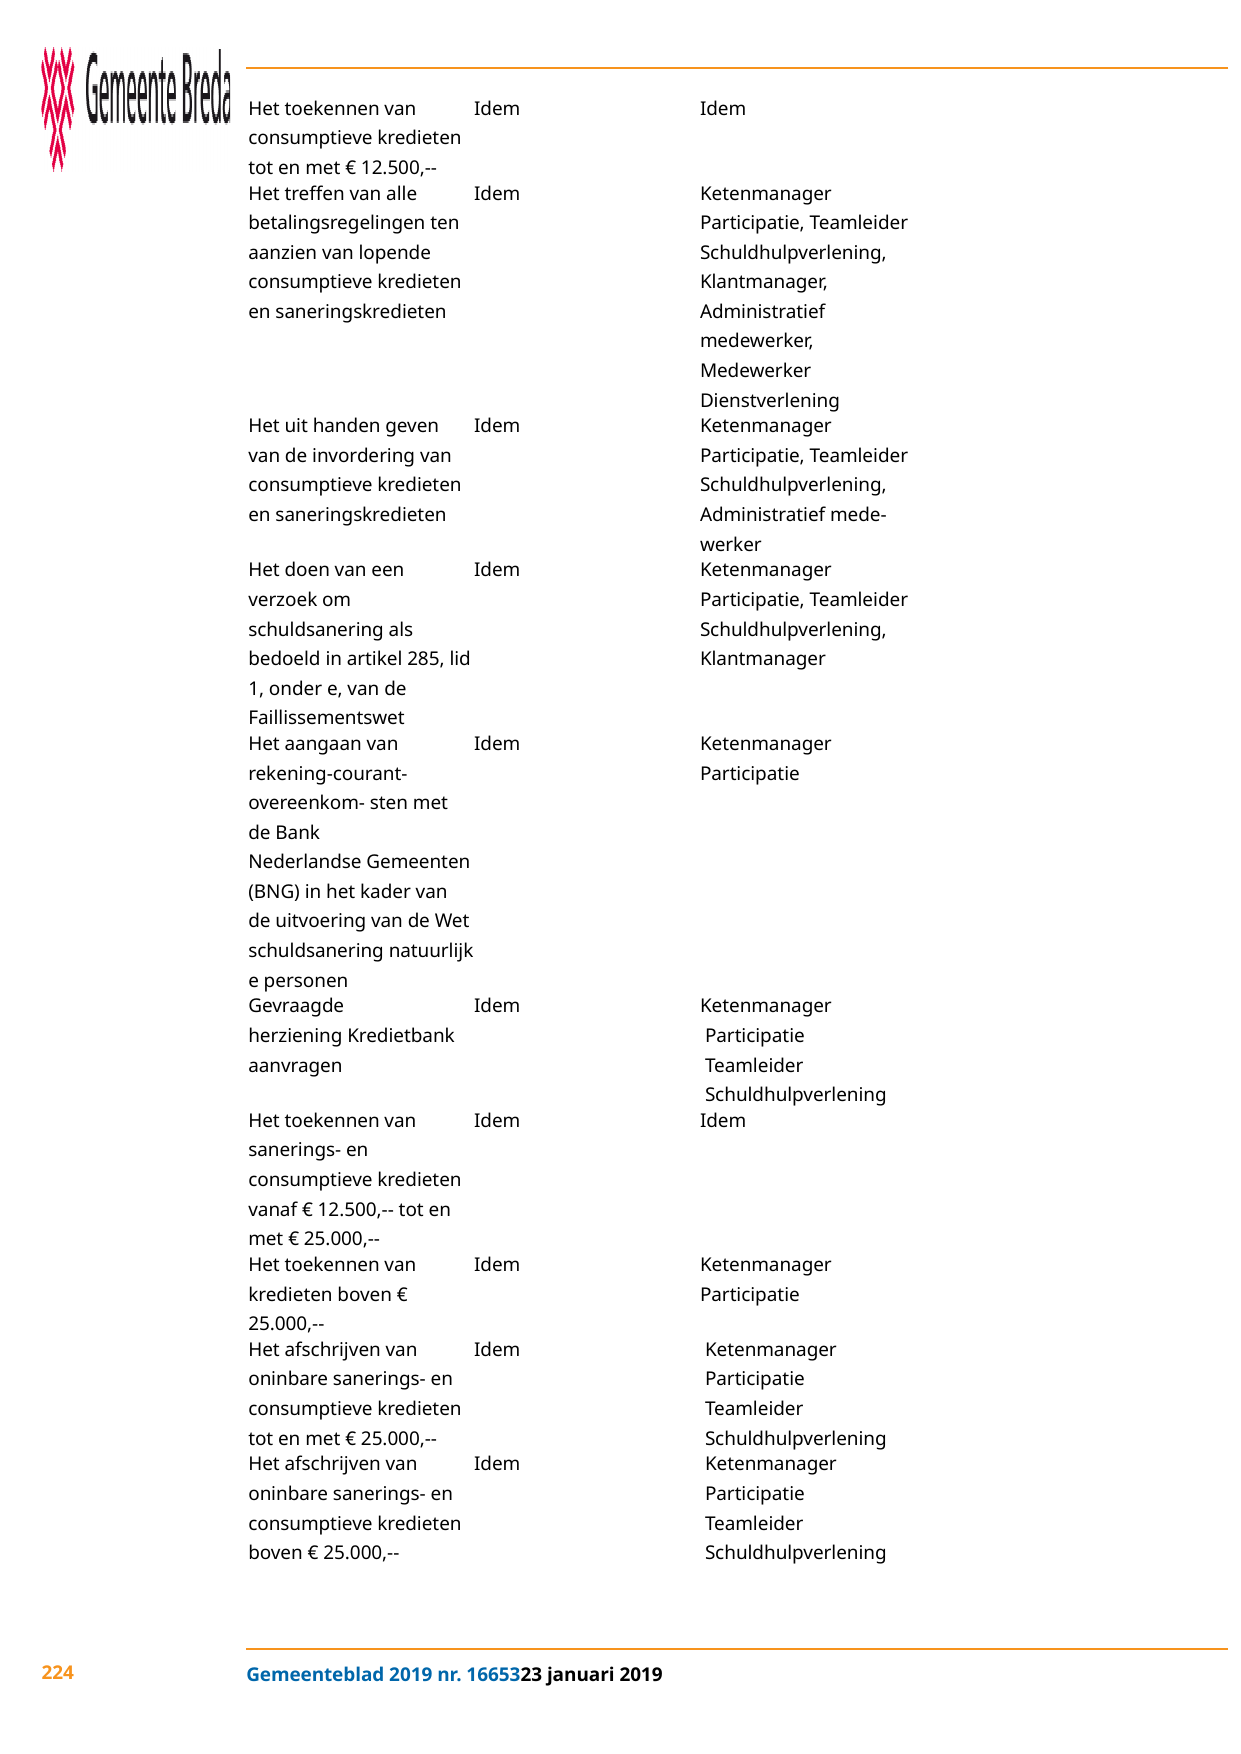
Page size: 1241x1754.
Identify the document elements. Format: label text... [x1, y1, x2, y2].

table_cell Idem [474, 1336, 700, 1451]
table_cell Het aangaan van rekening-courant-overeenkom- sten met de Bank Nederlandse Gemeenten (BNG) in het kader van de uitvoering van de Wet schuldsanering natuurlijke personen [248, 730, 474, 993]
table_cell [926, 730, 1152, 993]
table_cell Ketenmanager Participatie [700, 1251, 926, 1336]
table_cell [926, 1336, 1152, 1451]
table_cell [926, 413, 1152, 557]
table_cell Het toekennen van consumptieve kredieten tot en met € 12.500,-- [248, 95, 474, 180]
table_cell Idem [700, 1107, 926, 1251]
table_cell Ketenmanager Participatie, Teamleider Schuldhulpverlening, Klantmanager, Administratief medewerker, Medewerker Dienstverlening [700, 180, 926, 412]
table_cell Het toekennen van sanerings- en consumptieve kredieten vanaf € 12.500,-- tot en met € 25.000,-- [248, 1107, 474, 1251]
table_cell [700, 1565, 926, 1591]
table_cell Idem [474, 95, 700, 180]
table_cell Idem [700, 95, 926, 180]
table_cell Idem [474, 993, 700, 1107]
table_cell Ketenmanager Participatie [700, 730, 926, 993]
table_cell Het doen van een verzoek om schuldsanering als bedoeld in artikel 285, lid 1, onder e, van de Faillissementswet [248, 557, 474, 730]
table_cell [926, 1451, 1152, 1565]
table_cell Gevraagde herziening Kredietbank aanvragen [248, 993, 474, 1107]
table_cell [926, 557, 1152, 730]
table_cell Idem [474, 557, 700, 730]
table_cell Het afschrijven van oninbare sanerings- en consumptieve kredieten boven € 25.000,-- [248, 1451, 474, 1565]
table_cell Ketenmanager Participatie Teamleider Schuldhulpverlening [700, 993, 926, 1107]
table_cell [926, 95, 1152, 180]
table_cell [926, 1565, 1152, 1591]
table_cell Ketenmanager Participatie Teamleider Schuldhulpverlening [700, 1451, 926, 1565]
table_cell [474, 1565, 700, 1591]
table_cell [926, 180, 1152, 412]
table_cell Het treffen van alle betalingsregelingen ten aanzien van lopende consumptieve kredieten en saneringskredieten [248, 180, 474, 412]
table_cell Idem [474, 1451, 700, 1565]
table_cell Idem [474, 413, 700, 557]
table_cell [248, 1565, 474, 1591]
picture [41, 47, 231, 172]
table_cell Idem [474, 730, 700, 993]
table_cell Het toekennen van kredieten boven € 25.000,-- [248, 1251, 474, 1336]
table_cell Ketenmanager Participatie, Teamleider Schuldhulpverlening, Administratief mede- werker [700, 413, 926, 557]
table_cell Ketenmanager Participatie Teamleider Schuldhulpverlening [700, 1336, 926, 1451]
table_cell [926, 993, 1152, 1107]
table_cell [926, 1251, 1152, 1336]
table_cell Het uit handen geven van de invordering van consumptieve kredieten en saneringskredieten [248, 413, 474, 557]
table_cell Ketenmanager Participatie, Teamleider Schuldhulpverlening, Klantmanager [700, 557, 926, 730]
table_cell [926, 1107, 1152, 1251]
table_cell Idem [474, 180, 700, 412]
table_cell Het afschrijven van oninbare sanerings- en consumptieve kredieten tot en met € 25.000,-- [248, 1336, 474, 1451]
table_cell Idem [474, 1251, 700, 1336]
table_cell Idem [474, 1107, 700, 1251]
